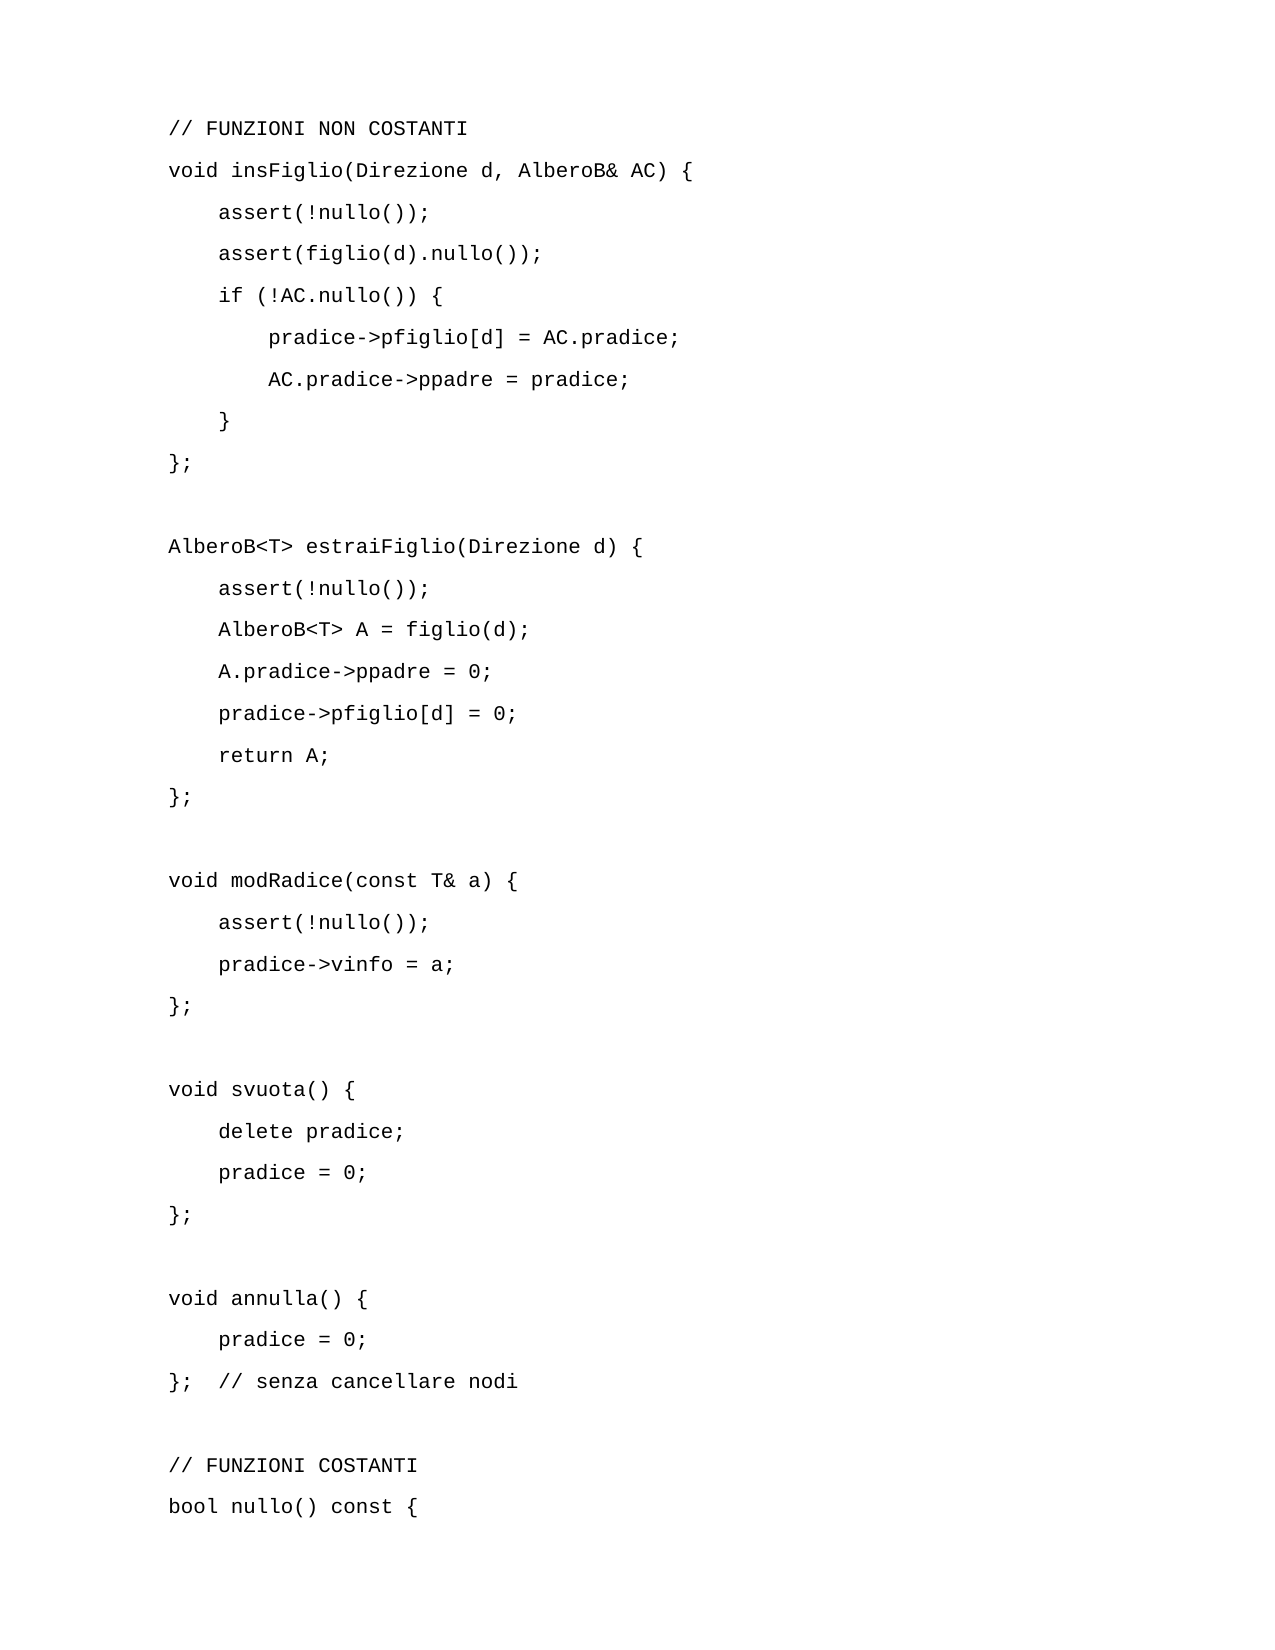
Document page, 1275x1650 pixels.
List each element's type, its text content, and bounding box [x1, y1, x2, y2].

text } [118, 411, 1157, 434]
text }; [118, 452, 1157, 476]
text AC.pradice->ppadre = pradice; [118, 369, 1157, 392]
text pradice = 0; [118, 1329, 1157, 1353]
text void insFiglio(Direzione d, AlberoB& AC) { [118, 160, 1157, 183]
text pradice->pfiglio[d] = AC.pradice; [118, 327, 1157, 351]
text pradice->vinfo = a; [118, 953, 1157, 977]
text pradice->pfiglio[d] = 0; [118, 703, 1157, 727]
text void modRadice(const T& a) { [118, 870, 1157, 894]
text void svuota() { [118, 1079, 1157, 1102]
text bool nullo() const { [118, 1497, 1157, 1520]
text assert(!nullo()); [118, 578, 1157, 601]
text }; [118, 786, 1157, 810]
text delete pradice; [118, 1121, 1157, 1144]
text }; [118, 995, 1157, 1019]
text }; // senza cancellare nodi [118, 1371, 1157, 1395]
text assert(figlio(d).nullo()); [118, 243, 1157, 267]
text void annulla() { [118, 1288, 1157, 1311]
text // FUNZIONI NON COSTANTI [118, 118, 1157, 142]
text AlberoB<T> A = figlio(d); [118, 619, 1157, 643]
text pradice = 0; [118, 1162, 1157, 1186]
text return A; [118, 745, 1157, 768]
text AlberoB<T> estraiFiglio(Direzione d) { [118, 536, 1157, 559]
text if (!AC.nullo()) { [118, 285, 1157, 309]
text A.pradice->ppadre = 0; [118, 661, 1157, 685]
text assert(!nullo()); [118, 202, 1157, 225]
text }; [118, 1204, 1157, 1228]
text // FUNZIONI COSTANTI [118, 1455, 1157, 1478]
text assert(!nullo()); [118, 912, 1157, 935]
